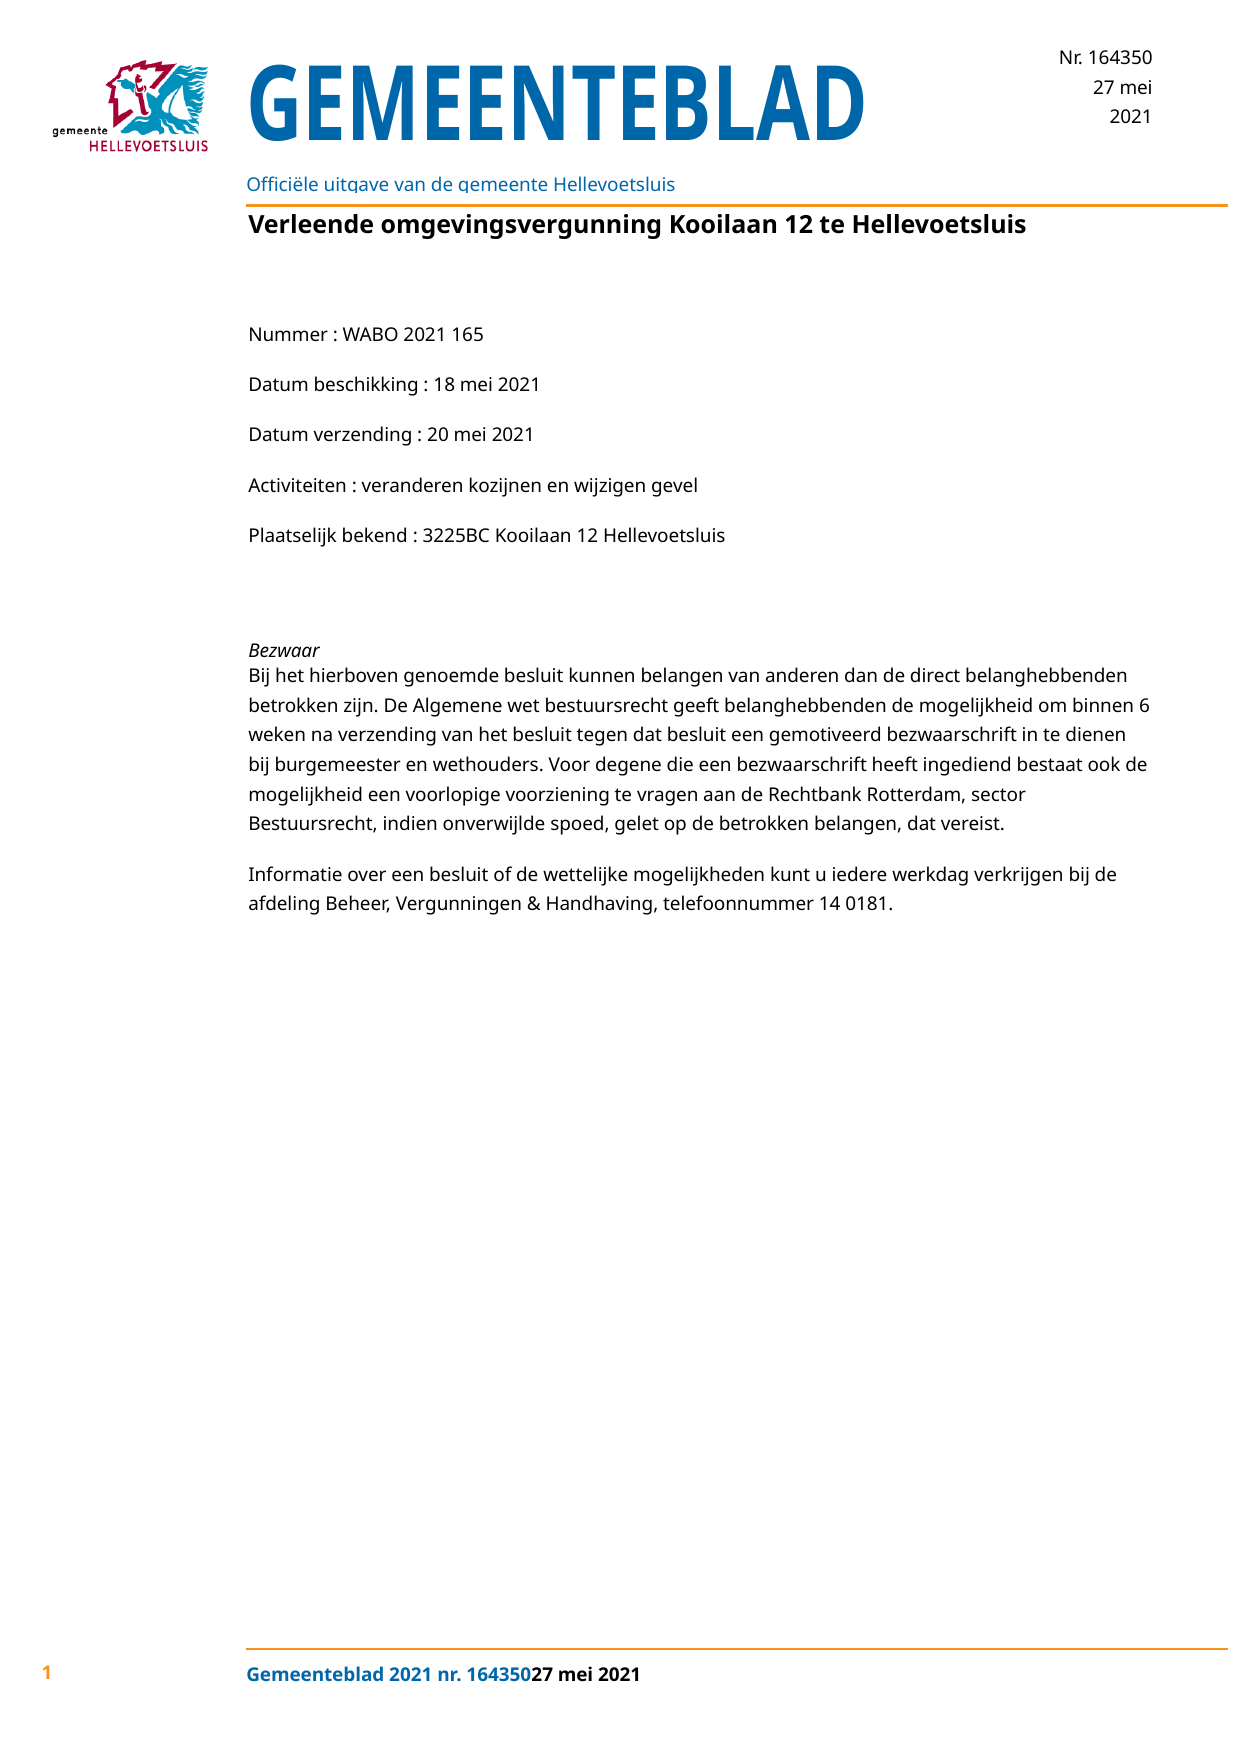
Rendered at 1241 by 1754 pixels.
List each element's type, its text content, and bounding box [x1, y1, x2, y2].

text Nummer : WABO 2021 165 [248, 321, 1152, 346]
text Informatie over een besluit of de wettelijke mogelijkheden kunt u iedere werkdag verkrijgen bij de afdeling Beheer, Vergunningen & Handhaving, telefoonnummer 14 0181. [248, 861, 1152, 916]
text Verleende omgevingsvergunning Kooilaan 12 te Hellevoetsluis [248, 207, 1152, 241]
text Bij het hierboven genoemde besluit kunnen belangen van anderen dan de direct belanghebbenden betrokken zijn. De Algemene wet bestuursrecht geeft belanghebbenden de mogelijkheid om binnen 6 weken na verzending van het besluit tegen dat besluit een gemotiveerd bezwaarschrift in te dienen bij burgemeester en wethouders. Voor degene die een bezwaarschrift heeft ingediend bestaat ook de mogelijkheid een voorlopige voorziening te vragen aan de Rechtbank Rotterdam, sector Bestuursrecht, indien onverwijlde spoed, gelet op de betrokken belangen, dat vereist. [248, 662, 1152, 836]
text Datum beschikking : 18 mei 2021 [248, 371, 1152, 397]
text Datum verzending : 20 mei 2021 [248, 422, 1152, 447]
picture [41, 47, 231, 172]
text Bezwaar [248, 637, 1152, 662]
text Plaatselijk bekend : 3225BC Kooilaan 12 Hellevoetsluis [248, 522, 1152, 548]
text Activiteiten : veranderen kozijnen en wijzigen gevel [248, 472, 1152, 498]
